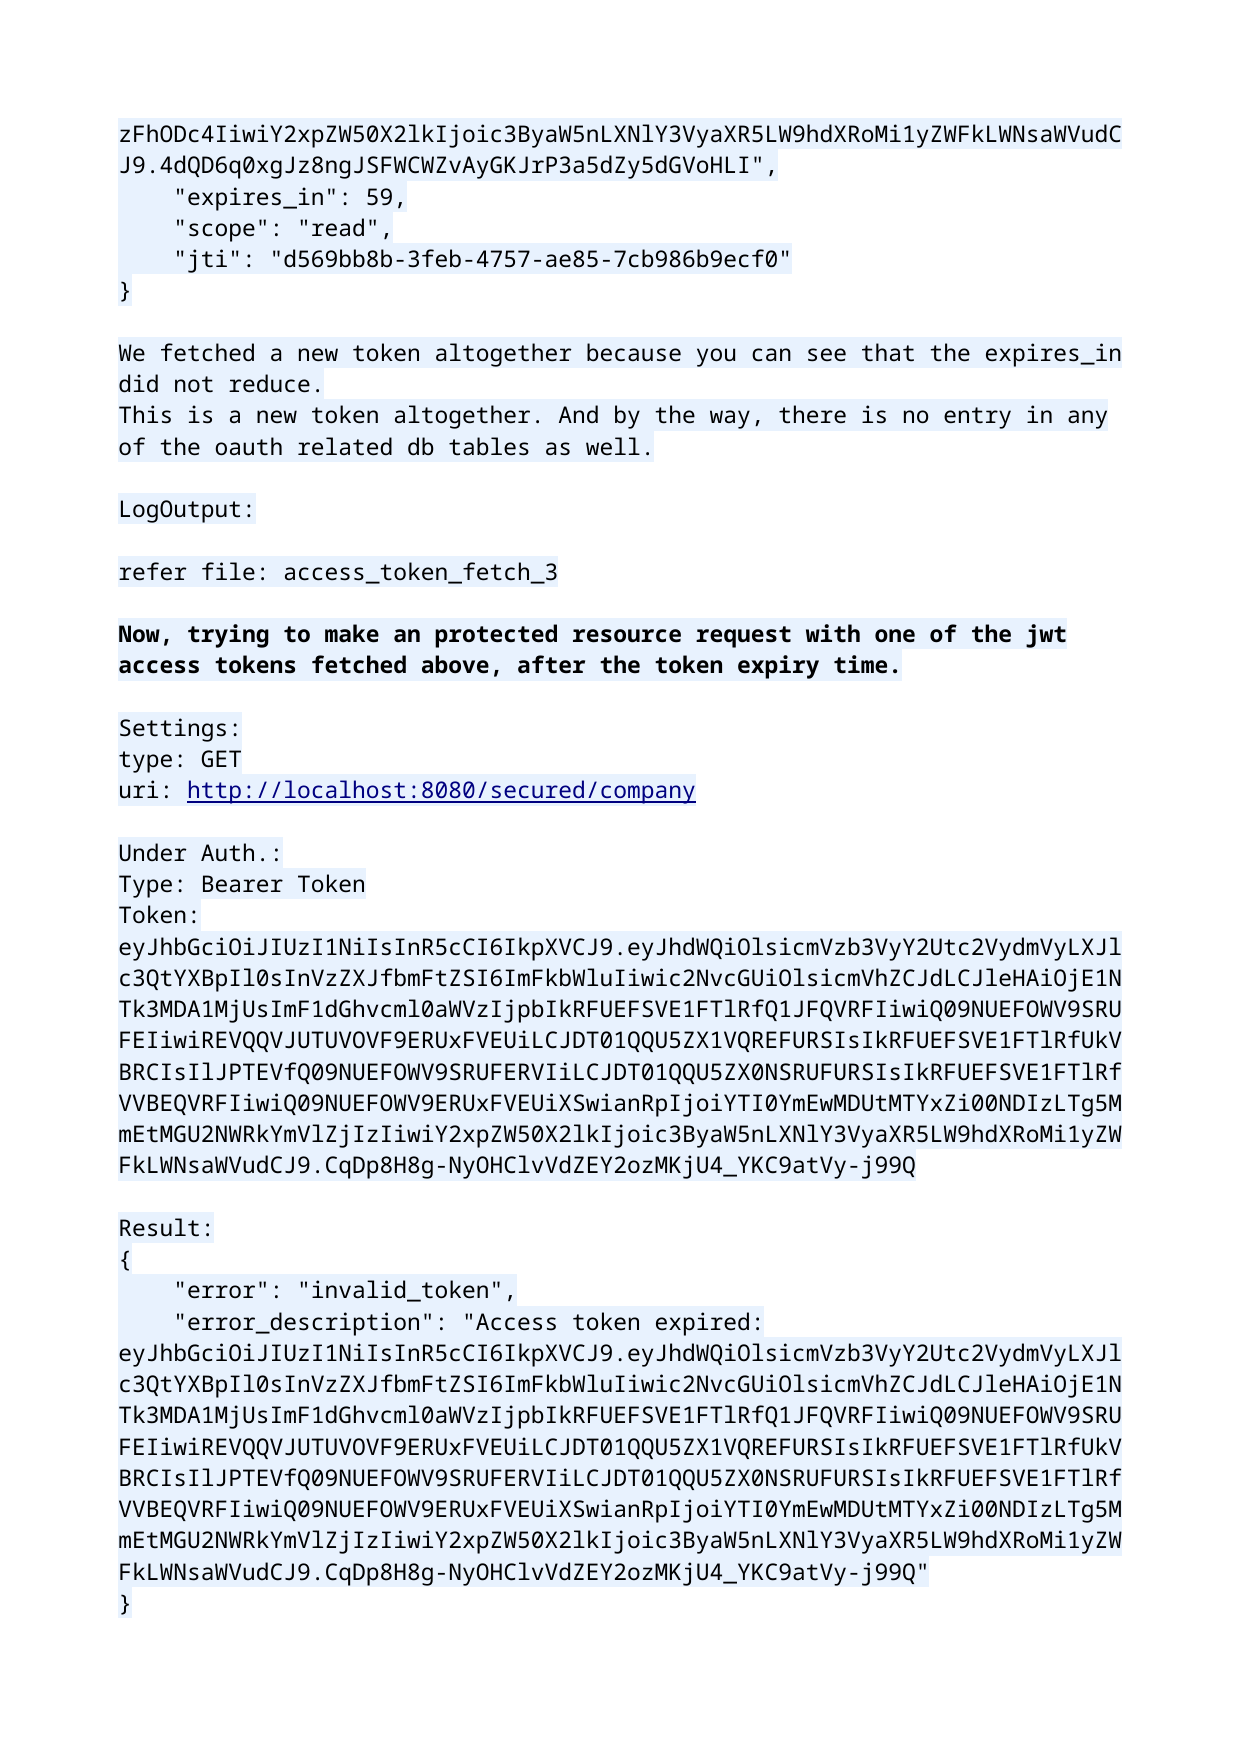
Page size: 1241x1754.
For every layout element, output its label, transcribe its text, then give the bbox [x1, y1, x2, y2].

text "error_description": "Access token expired: eyJhbGciOiJIUzI1NiIsInR5cCI6IkpXVCJ9.eyJhdWQiOlsicmVzb3VyY2Utc2VydmVyLXJlc3QtYXBpIl0sInVzZXJfbmFtZSI6ImFkbWluIiwic2NvcGUiOlsicmVhZCJdLCJleHAiOjE1NTk3MDA1MjUsImF1dGhvcml0aWVzIjpbIkRFUEFSVE1FTlRfQ1JFQVRFIiwiQ09NUEFOWV9SRUFEIiwiREVQQVJUTUVOVF9ERUxFVEUiLCJDT01QQU5ZX1VQREFURSIsIkRFUEFSVE1FTlRfUkVBRCIsIlJPTEVfQ09NUEFOWV9SRUFERVIiLCJDT01QQU5ZX0NSRUFURSIsIkRFUEFSVE1FTlRfVVBEQVRFIiwiQ09NUEFOWV9ERUxFVEUiXSwianRpIjoiYTI0YmEwMDUtMTYxZi00NDIzLTg5MmEtMGU2NWRkYmVlZjIzIiwiY2xpZW50X2lkIjoic3ByaW5nLXNlY3VyaXR5LW9hdXRoMi1yZWFkLWNsaWVudCJ9.CqDp8H8g-NyOHClvVdZEY2ozMKjU4_YKC9atVy-j99Q" [118, 1306, 1122, 1587]
text We fetched a new token altogether because you can see that the expires_in did not reduce. [118, 337, 1122, 399]
text "scope": "read", [118, 212, 1122, 243]
text uri: http://localhost:8080/secured/company [118, 774, 1122, 806]
text } [118, 274, 1122, 306]
text Now, trying to make an protected resource request with one of the jwt access tokens fetched above, after the token expiry time. [118, 618, 1122, 681]
text Token: eyJhbGciOiJIUzI1NiIsInR5cCI6IkpXVCJ9.eyJhdWQiOlsicmVzb3VyY2Utc2VydmVyLXJlc3QtYXBpIl0sInVzZXJfbmFtZSI6ImFkbWluIiwic2NvcGUiOlsicmVhZCJdLCJleHAiOjE1NTk3MDA1MjUsImF1dGhvcml0aWVzIjpbIkRFUEFSVE1FTlRfQ1JFQVRFIiwiQ09NUEFOWV9SRUFEIiwiREVQQVJUTUVOVF9ERUxFVEUiLCJDT01QQU5ZX1VQREFURSIsIkRFUEFSVE1FTlRfUkVBRCIsIlJPTEVfQ09NUEFOWV9SRUFERVIiLCJDT01QQU5ZX0NSRUFURSIsIkRFUEFSVE1FTlRfVVBEQVRFIiwiQ09NUEFOWV9ERUxFVEUiXSwianRpIjoiYTI0YmEwMDUtMTYxZi00NDIzLTg5MmEtMGU2NWRkYmVlZjIzIiwiY2xpZW50X2lkIjoic3ByaW5nLXNlY3VyaXR5LW9hdXRoMi1yZWFkLWNsaWVudCJ9.CqDp8H8g-NyOHClvVdZEY2ozMKjU4_YKC9atVy-j99Q [118, 899, 1122, 1181]
text "expires_in": 59, [118, 181, 1122, 212]
text LogOutput: [118, 493, 1122, 524]
text Type: Bearer Token [118, 868, 1122, 899]
text { [118, 1243, 1122, 1274]
text Result: [118, 1212, 1122, 1243]
text "error": "invalid_token", [118, 1274, 1122, 1306]
text Under Auth.: [118, 837, 1122, 868]
text This is a new token altogether. And by the way, there is no entry in any of the oauth related db tables as well. [118, 399, 1122, 462]
text } [118, 1587, 1122, 1618]
text Settings: [118, 712, 1122, 743]
text zFhODc4IiwiY2xpZW50X2lkIjoic3ByaW5nLXNlY3VyaXR5LW9hdXRoMi1yZWFkLWNsaWVudCJ9.4dQD6q0xgJz8ngJSFWCWZvAyGKJrP3a5dZy5dGVoHLI", [118, 118, 1122, 181]
text type: GET [118, 743, 1122, 774]
text refer file: access_token_fetch_3 [118, 556, 1122, 587]
text "jti": "d569bb8b-3feb-4757-ae85-7cb986b9ecf0" [118, 243, 1122, 274]
